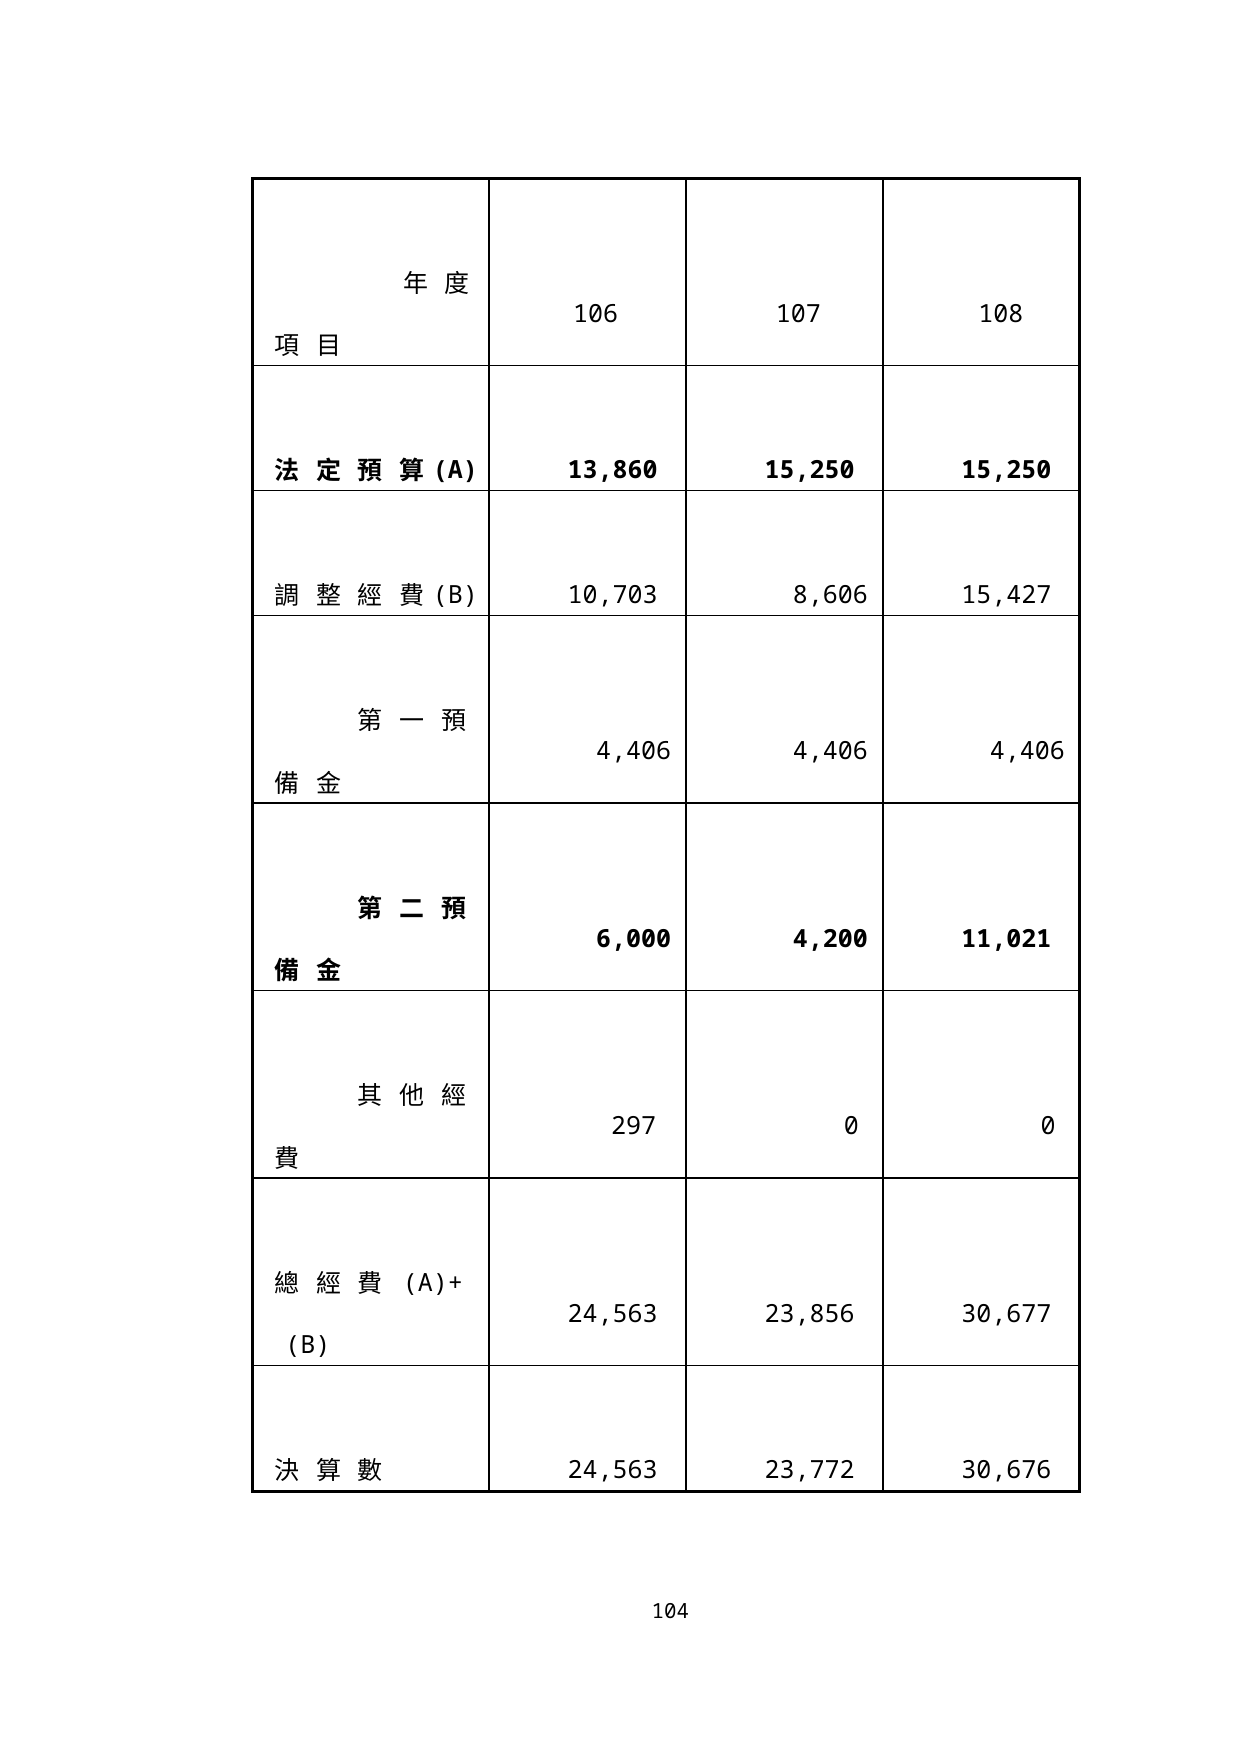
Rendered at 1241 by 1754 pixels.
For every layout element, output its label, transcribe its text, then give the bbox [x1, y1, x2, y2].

table_cell 23,772 [687, 1366, 882, 1490]
table_cell 其他經費 [254, 991, 488, 1177]
table_cell 調整經費(B) [254, 491, 488, 615]
table_cell 4,406 [687, 616, 882, 802]
table_cell 30,676 [884, 1366, 1078, 1490]
table_cell 第一預備金 [254, 616, 488, 802]
table_cell 30,677 [884, 1179, 1078, 1365]
table_cell 15,427 [884, 491, 1078, 615]
table_cell 4,406 [884, 616, 1078, 802]
table_cell 15,250 [687, 366, 882, 490]
table_cell 11,021 [884, 804, 1078, 990]
table_cell 13,860 [490, 366, 685, 490]
table_header 年度 項目 [254, 180, 488, 365]
table_header 107 [687, 180, 882, 365]
table_cell 297 [490, 991, 685, 1177]
table_cell 15,250 [884, 366, 1078, 490]
table_cell 法定預算(A) [254, 366, 488, 490]
table_cell 23,856 [687, 1179, 882, 1365]
table_cell 0 [687, 991, 882, 1177]
table_cell 24,563 [490, 1179, 685, 1365]
table_header 108 [884, 180, 1078, 365]
table_cell 6,000 [490, 804, 685, 990]
table_header 106 [490, 180, 685, 365]
table_cell 總經費(A)+(B) [254, 1179, 488, 1365]
table_cell 0 [884, 991, 1078, 1177]
table_cell 10,703 [490, 491, 685, 615]
table_cell 24,563 [490, 1366, 685, 1490]
table_cell 8,606 [687, 491, 882, 615]
table_cell 4,200 [687, 804, 882, 990]
table_cell 4,406 [490, 616, 685, 802]
table_cell 第二預備金 [254, 804, 488, 990]
table_cell 決算數 [254, 1366, 488, 1490]
